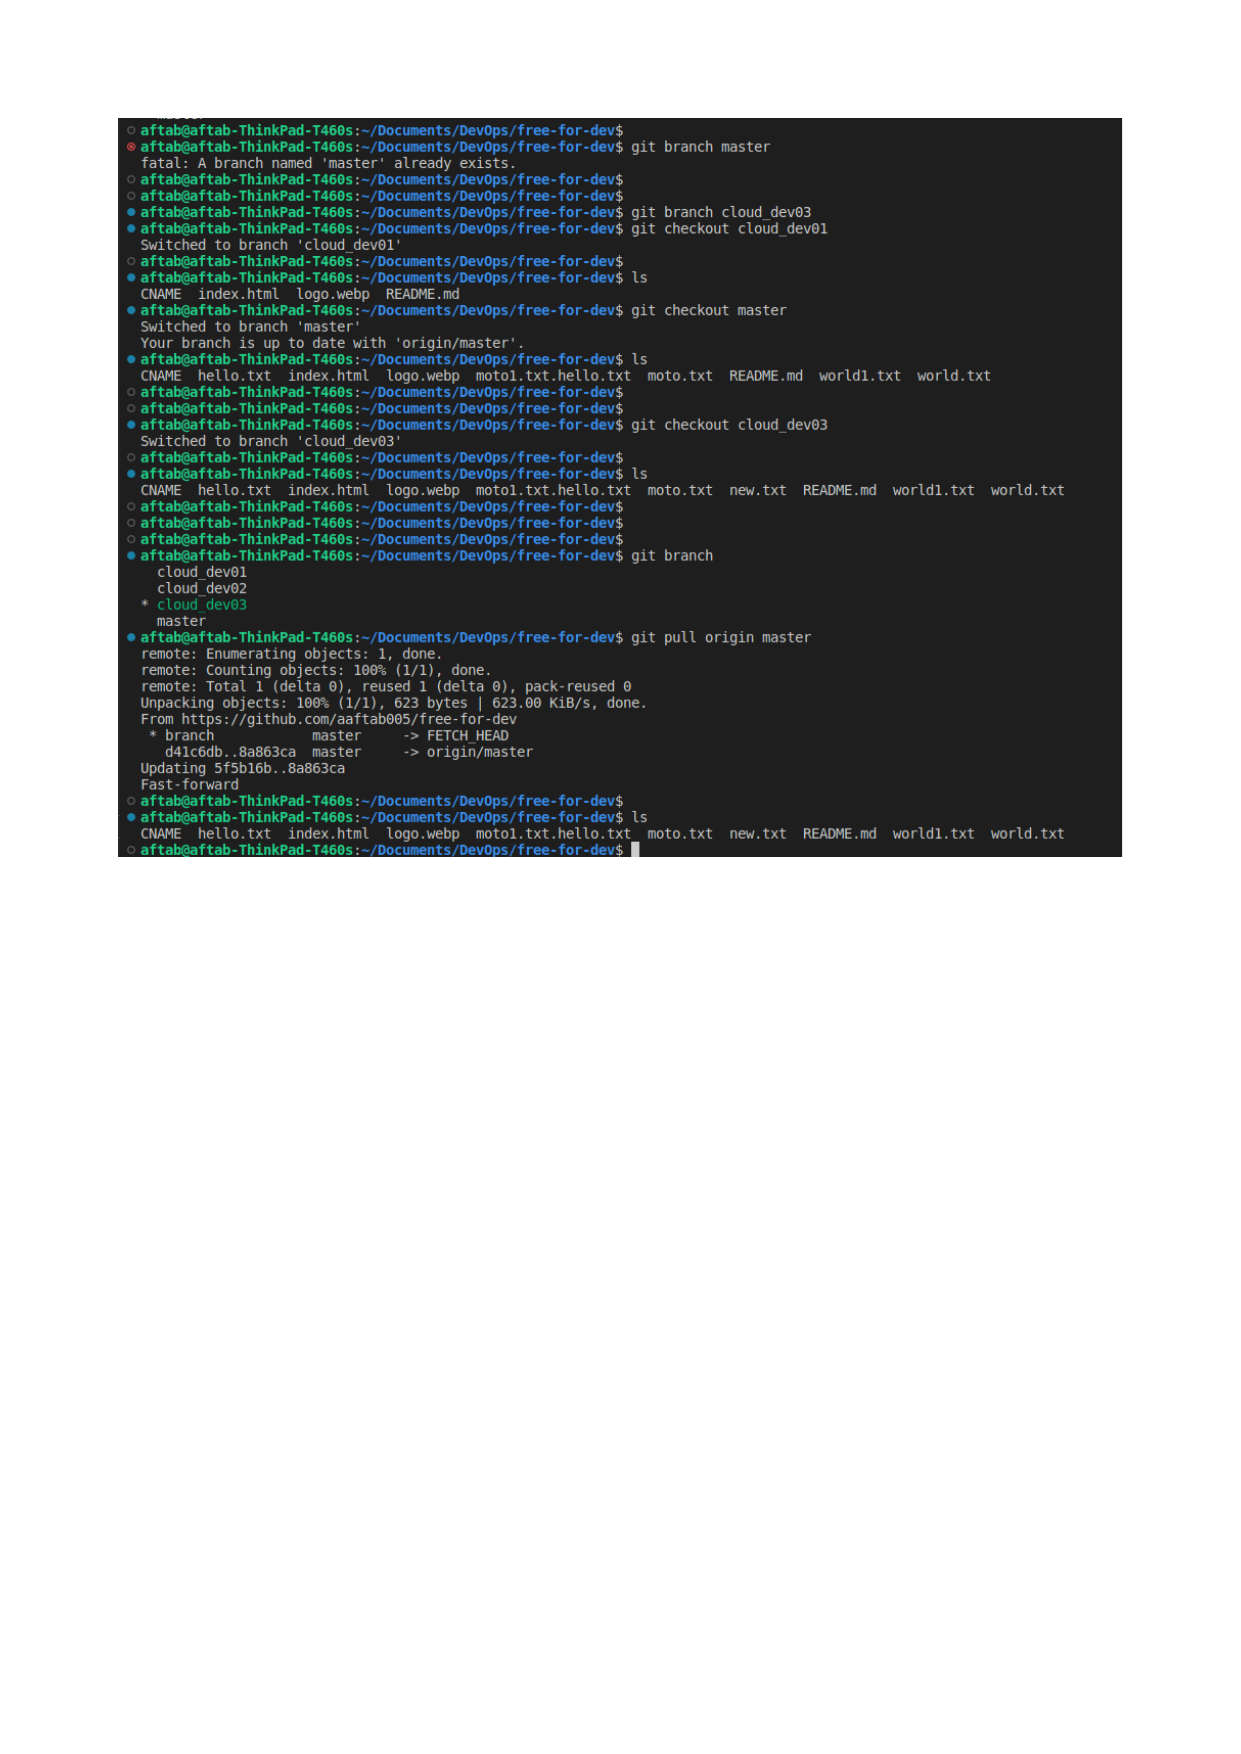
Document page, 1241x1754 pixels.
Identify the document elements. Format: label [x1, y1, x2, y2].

picture [118, 118, 1123, 857]
